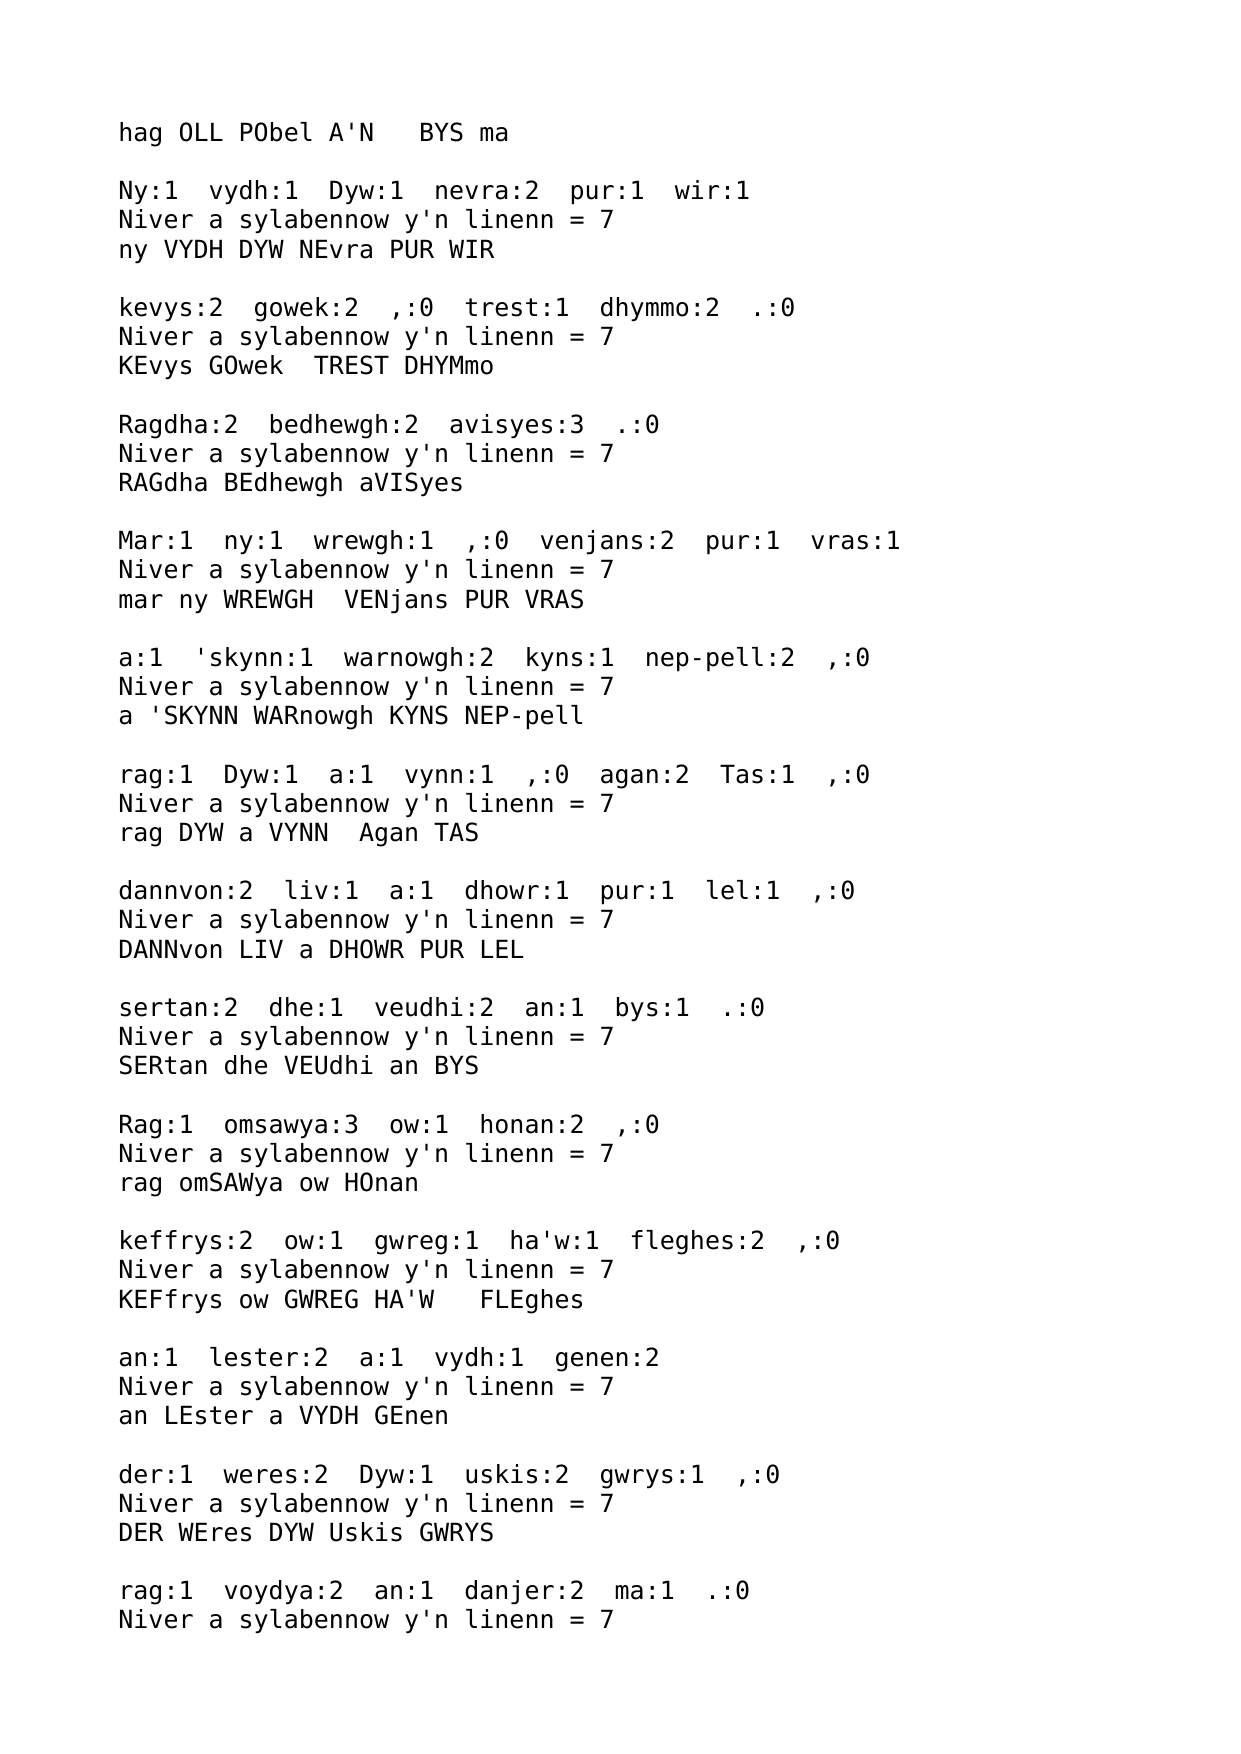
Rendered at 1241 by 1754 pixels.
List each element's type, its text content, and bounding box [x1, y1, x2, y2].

text Niver a sylabennow y'n linenn = 7 [118, 672, 1122, 701]
text Mar:1 ny:1 wrewgh:1 ,:0 venjans:2 pur:1 vras:1 [118, 526, 1122, 556]
text Ny:1 vydh:1 Dyw:1 nevra:2 pur:1 wir:1 [118, 176, 1122, 206]
text Niver a sylabennow y'n linenn = 7 [118, 439, 1122, 468]
text a:1 'skynn:1 warnowgh:2 kyns:1 nep-pell:2 ,:0 [118, 643, 1122, 672]
text Niver a sylabennow y'n linenn = 7 [118, 206, 1122, 235]
text KEFfrys ow GWREG HA'W FLEghes [118, 1285, 1122, 1314]
text Niver a sylabennow y'n linenn = 7 [118, 1256, 1122, 1285]
text Niver a sylabennow y'n linenn = 7 [118, 556, 1122, 585]
text ny VYDH DYW NEvra PUR WIR [118, 235, 1122, 264]
text Niver a sylabennow y'n linenn = 7 [118, 906, 1122, 935]
text RAGdha BEdhewgh aVISyes [118, 468, 1122, 497]
text hag OLL PObel A'N BYS ma [118, 118, 1122, 147]
text Niver a sylabennow y'n linenn = 7 [118, 789, 1122, 818]
text Niver a sylabennow y'n linenn = 7 [118, 1022, 1122, 1051]
text Niver a sylabennow y'n linenn = 7 [118, 322, 1122, 351]
text rag DYW a VYNN Agan TAS [118, 818, 1122, 847]
text dannvon:2 liv:1 a:1 dhowr:1 pur:1 lel:1 ,:0 [118, 876, 1122, 906]
text mar ny WREWGH VENjans PUR VRAS [118, 585, 1122, 614]
text an:1 lester:2 a:1 vydh:1 genen:2 [118, 1343, 1122, 1372]
text Rag:1 omsawya:3 ow:1 honan:2 ,:0 [118, 1110, 1122, 1139]
text keffrys:2 ow:1 gwreg:1 ha'w:1 fleghes:2 ,:0 [118, 1226, 1122, 1256]
text kevys:2 gowek:2 ,:0 trest:1 dhymmo:2 .:0 [118, 293, 1122, 322]
text DER WEres DYW Uskis GWRYS [118, 1518, 1122, 1547]
text Niver a sylabennow y'n linenn = 7 [118, 1606, 1122, 1635]
text Niver a sylabennow y'n linenn = 7 [118, 1489, 1122, 1518]
text rag omSAWya ow HOnan [118, 1168, 1122, 1197]
text DANNvon LIV a DHOWR PUR LEL [118, 935, 1122, 964]
text Niver a sylabennow y'n linenn = 7 [118, 1139, 1122, 1168]
text sertan:2 dhe:1 veudhi:2 an:1 bys:1 .:0 [118, 993, 1122, 1022]
text Ragdha:2 bedhewgh:2 avisyes:3 .:0 [118, 410, 1122, 439]
text SERtan dhe VEUdhi an BYS [118, 1051, 1122, 1081]
text KEvys GOwek TREST DHYMmo [118, 351, 1122, 381]
text der:1 weres:2 Dyw:1 uskis:2 gwrys:1 ,:0 [118, 1460, 1122, 1489]
text rag:1 voydya:2 an:1 danjer:2 ma:1 .:0 [118, 1576, 1122, 1606]
text Niver a sylabennow y'n linenn = 7 [118, 1372, 1122, 1401]
text an LEster a VYDH GEnen [118, 1401, 1122, 1431]
text a 'SKYNN WARnowgh KYNS NEP-pell [118, 701, 1122, 731]
text rag:1 Dyw:1 a:1 vynn:1 ,:0 agan:2 Tas:1 ,:0 [118, 760, 1122, 789]
